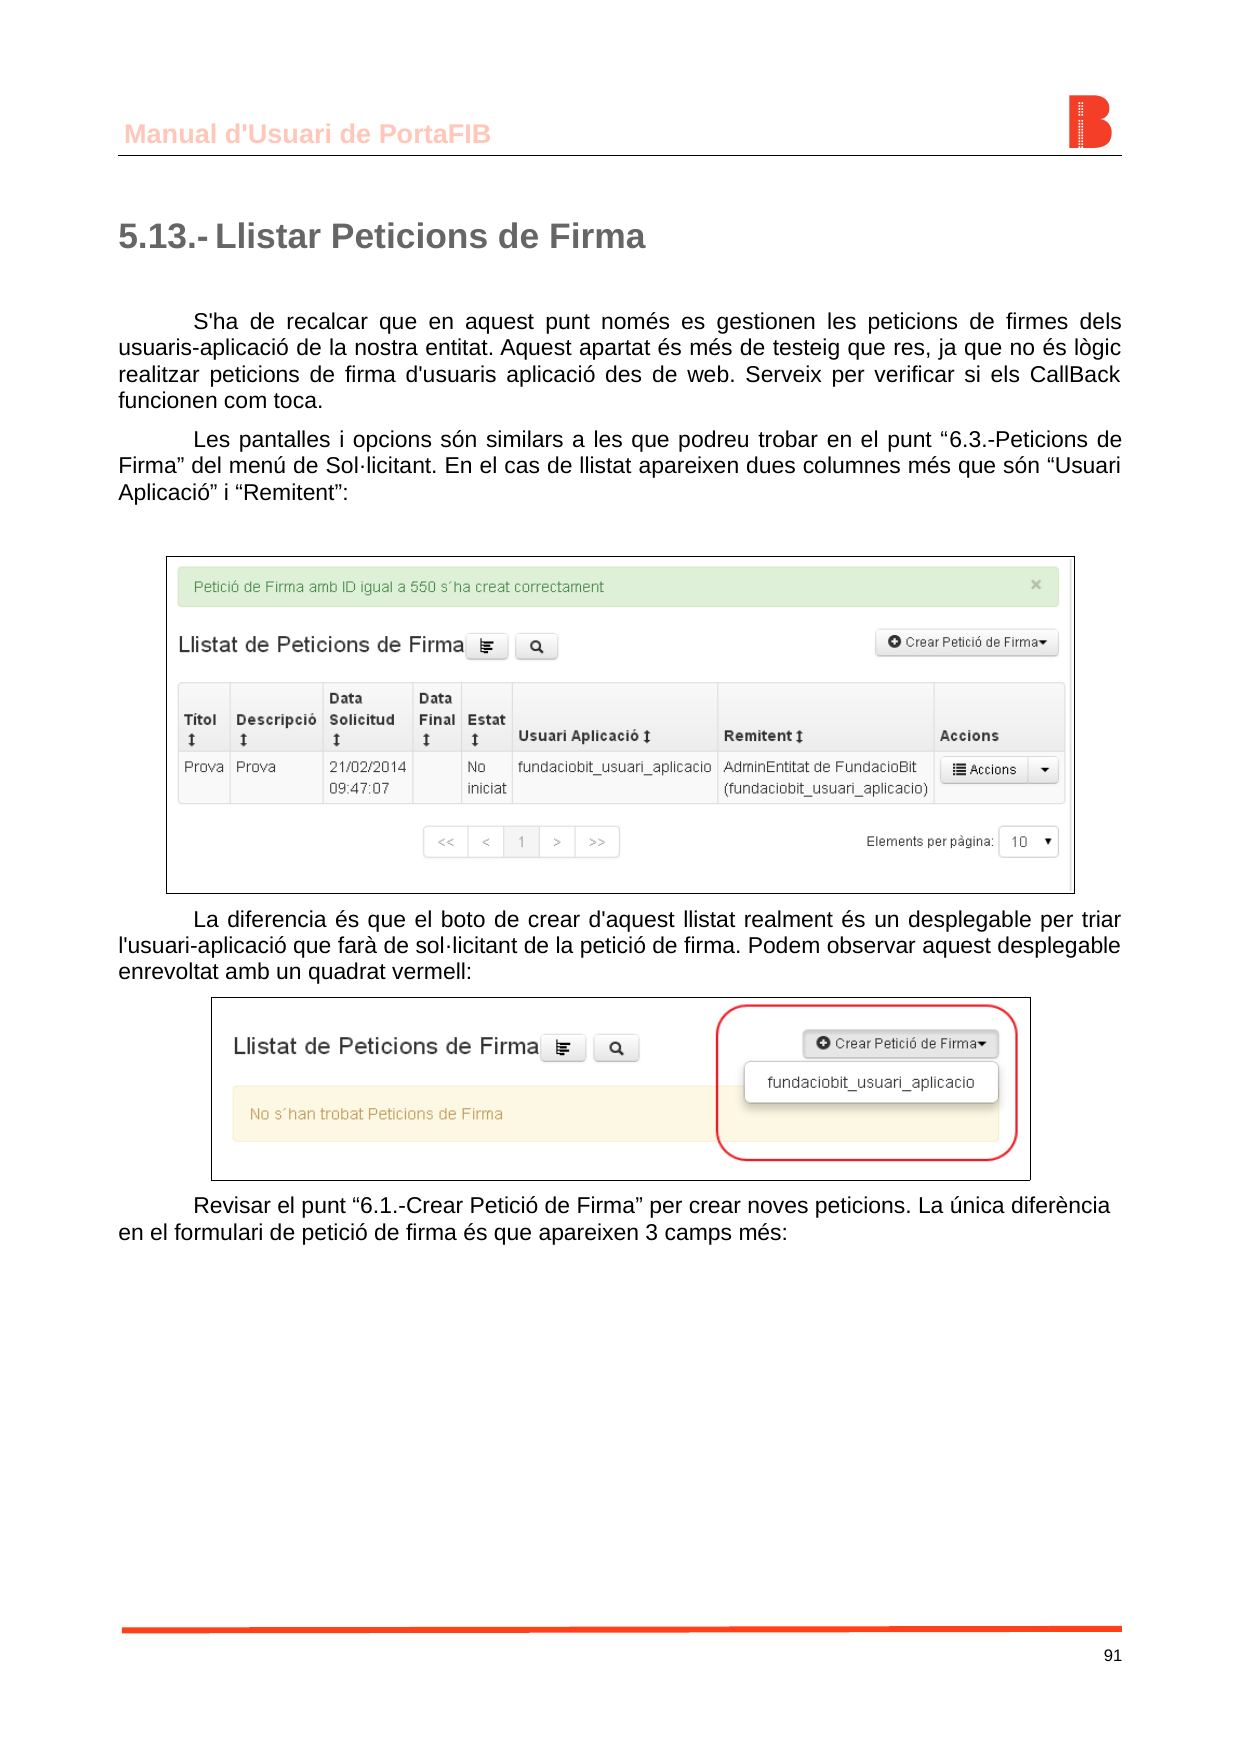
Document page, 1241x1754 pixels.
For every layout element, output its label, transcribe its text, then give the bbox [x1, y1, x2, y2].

text La diferencia és que el boto de crear d'aquest llistat realment és un desplegable per triar l'usuari-aplicació que farà de sol·licitant de la petició de firma. Podem observar aquest desplegable enrevoltat amb un quadrat vermell: [118, 906, 1122, 985]
picture [168, 559, 1072, 891]
picture [213, 1000, 1027, 1177]
text Les pantalles i opcions són similars a les que podreu trobar en el punt “6.3.-Peticions de Firma” del menú de Sol·licitant. En el cas de llistat apareixen dues columnes més que són “Usuari Aplicació” i “Remitent”: [118, 426, 1122, 505]
subtitle Llistar Peticions de Firma [118, 216, 1122, 256]
text Revisar el punt “6.1.-Crear Petició de Firma” per crear noves peticions. La única diferència en el formulari de petició de firma és que apareixen 3 camps més: [118, 1192, 1122, 1245]
picture [1063, 94, 1117, 150]
text S'ha de recalcar que en aquest punt només es gestionen les peticions de firmes dels usuaris-aplicació de la nostra entitat. Aquest apartat és més de testeig que res, ja que no és lògic realitzar peticions de firma d'usuaris aplicació des de web. Serveix per verificar si els CallBack funcionen com toca. [118, 308, 1122, 413]
